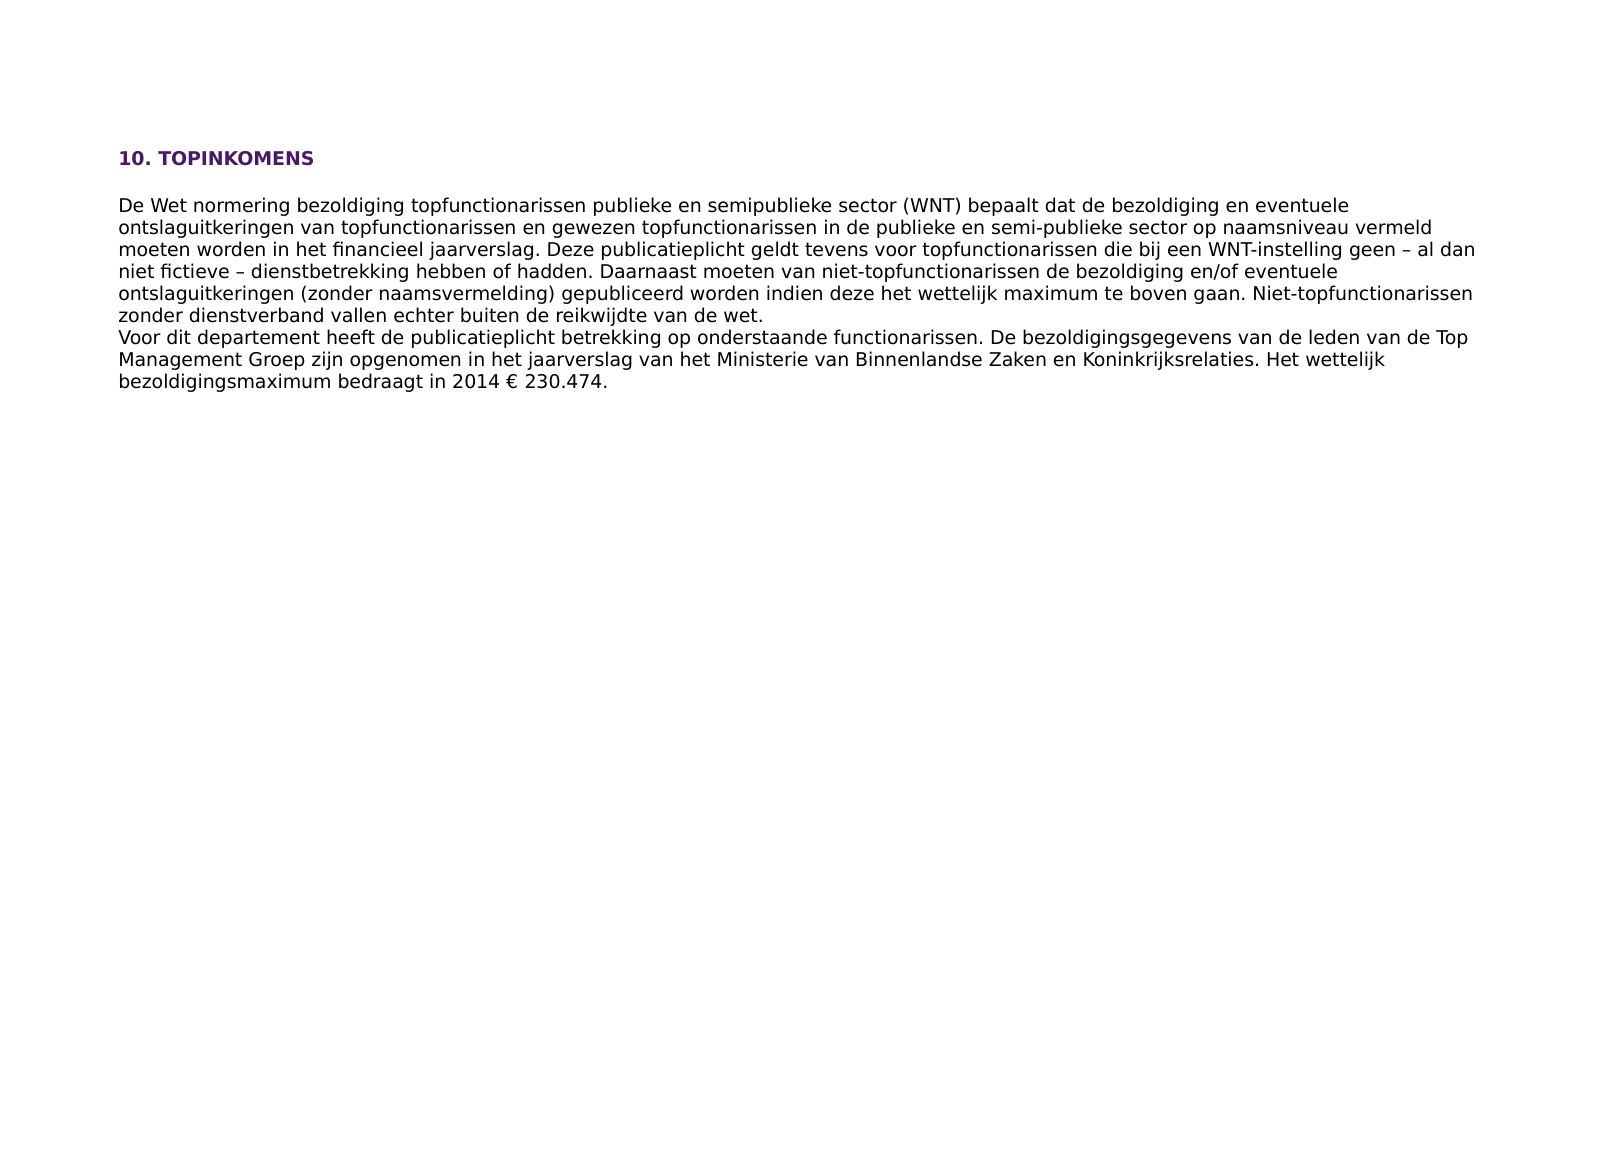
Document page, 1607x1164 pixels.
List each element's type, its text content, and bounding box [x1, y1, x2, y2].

text De Wet normering bezoldiging topfunctionarissen publieke en semipublieke sector (WNT) bepaalt dat de bezoldiging en eventuele ontslaguitkeringen van topfunctionarissen en gewezen topfunctionarissen in de publieke en semi-publieke sector op naamsniveau vermeld moeten worden in het financieel jaarverslag. Deze publicatieplicht geldt tevens voor topfunctionarissen die bij een WNT-instelling geen – al dan niet fictieve – dienstbetrekking hebben of hadden. Daarnaast moeten van niet-topfunctionarissen de bezoldiging en/of eventuele ontslaguitkeringen (zonder naamsvermelding) gepubliceerd worden indien deze het wettelijk maximum te boven gaan. Niet-topfunctionarissen zonder dienstverband vallen echter buiten de reikwijdte van de wet. [118, 195, 1488, 327]
text Voor dit departement heeft de publicatieplicht betrekking op onderstaande functionarissen. De bezoldigingsgegevens van de leden van de Top Management Groep zijn opgenomen in het jaarverslag van het Ministerie van Binnenlandse Zaken en Koninkrijksrelaties. Het wettelijk bezoldigingsmaximum bedraagt in 2014 € 230.474. [118, 327, 1488, 393]
subtitle 10. TOPINKOMENS [118, 148, 1488, 170]
